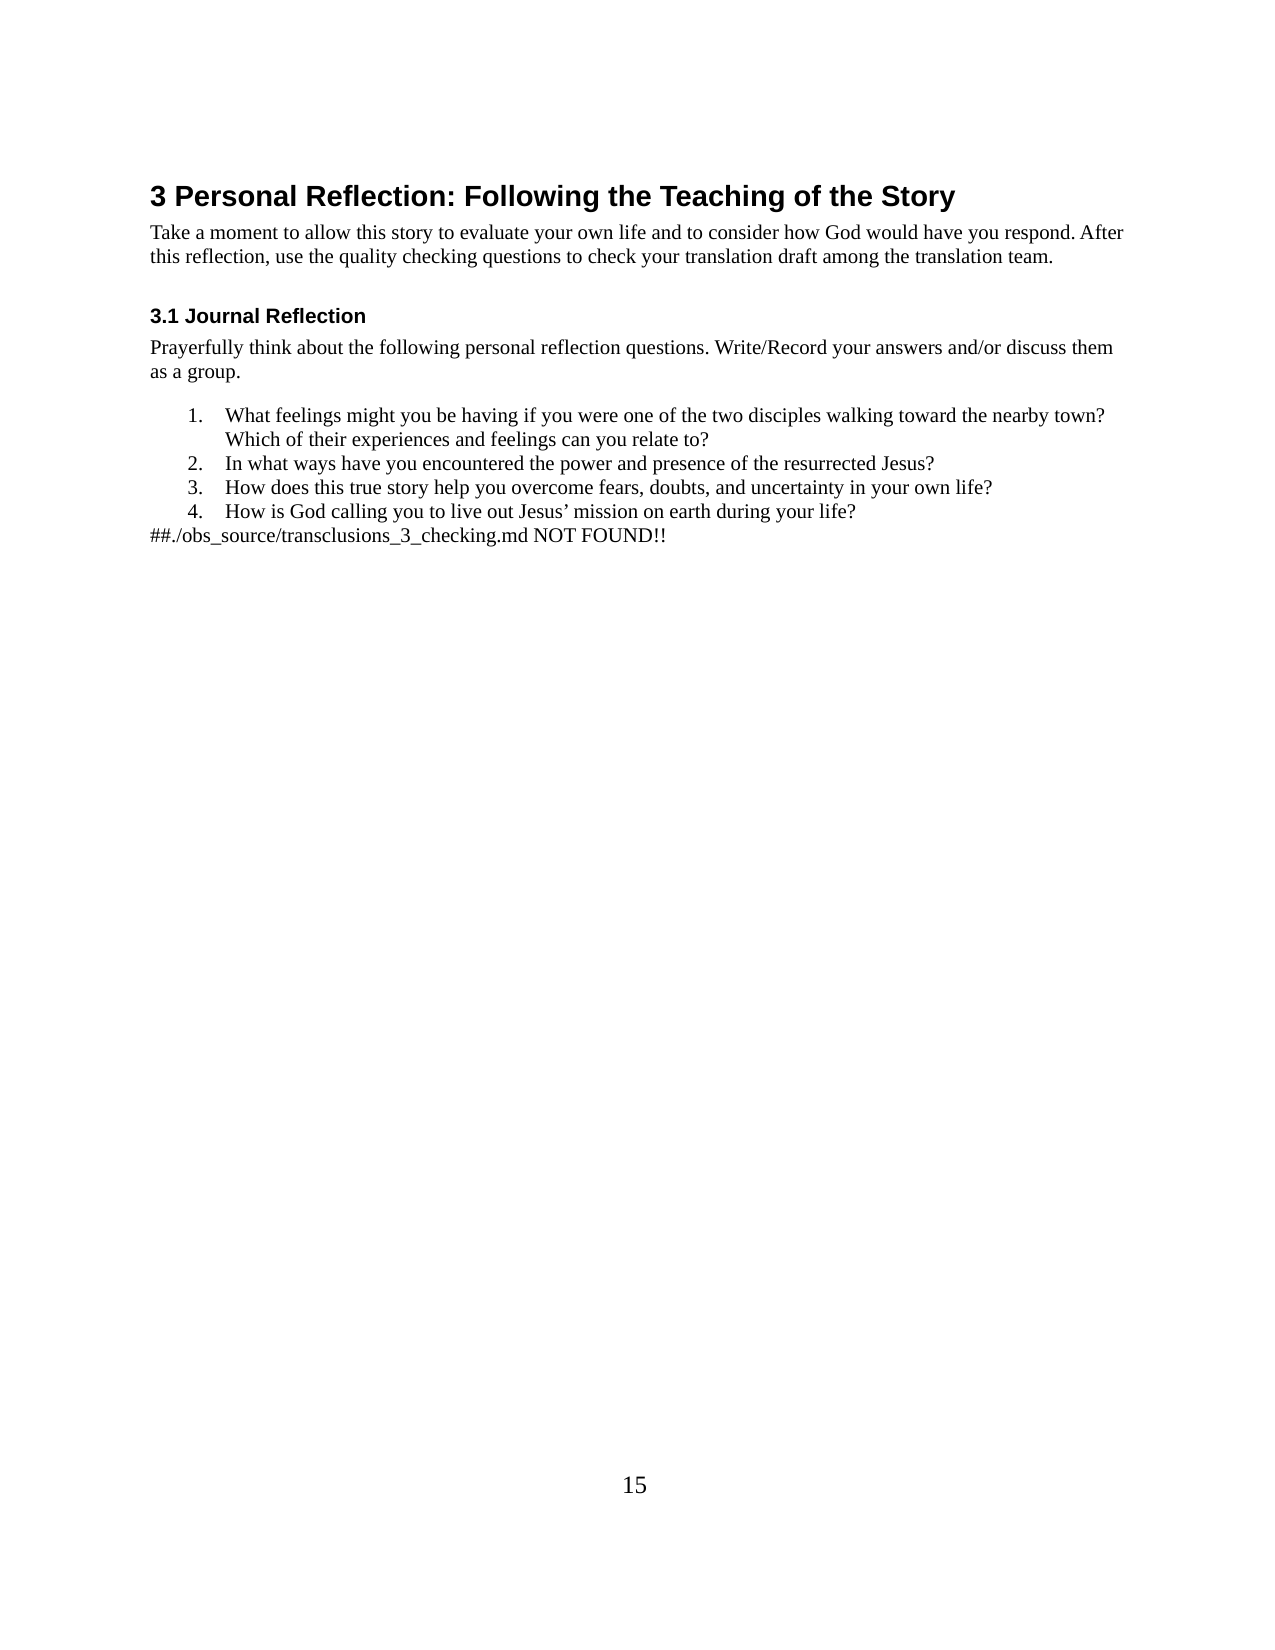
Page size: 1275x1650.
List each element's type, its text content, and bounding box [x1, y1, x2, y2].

list How is God calling you to live out Jesus’ mission on earth during your life? [187, 499, 1125, 523]
subtitle 3.1 Journal Reflection [150, 304, 1125, 328]
text Take a moment to allow this story to evaluate your own life and to consider how God would have you respond. After this reflection, use the quality checking questions to check your translation draft among the translation team. [150, 220, 1125, 268]
list In what ways have you encountered the power and presence of the resurrected Jesus? [187, 451, 1125, 475]
list What feelings might you be having if you were one of the two disciples walking toward the nearby town? Which of their experiences and feelings can you relate to? [187, 403, 1125, 451]
text ##./obs_source/transclusions_3_checking.md NOT FOUND!! [150, 523, 1125, 547]
list How does this true story help you overcome fears, doubts, and uncertainty in your own life? [187, 475, 1125, 499]
text Prayerfully think about the following personal reflection questions. Write/Record your answers and/or discuss them as a group. [150, 335, 1125, 383]
subtitle 3 Personal Reflection: Following the Teaching of the Story [150, 179, 1125, 212]
